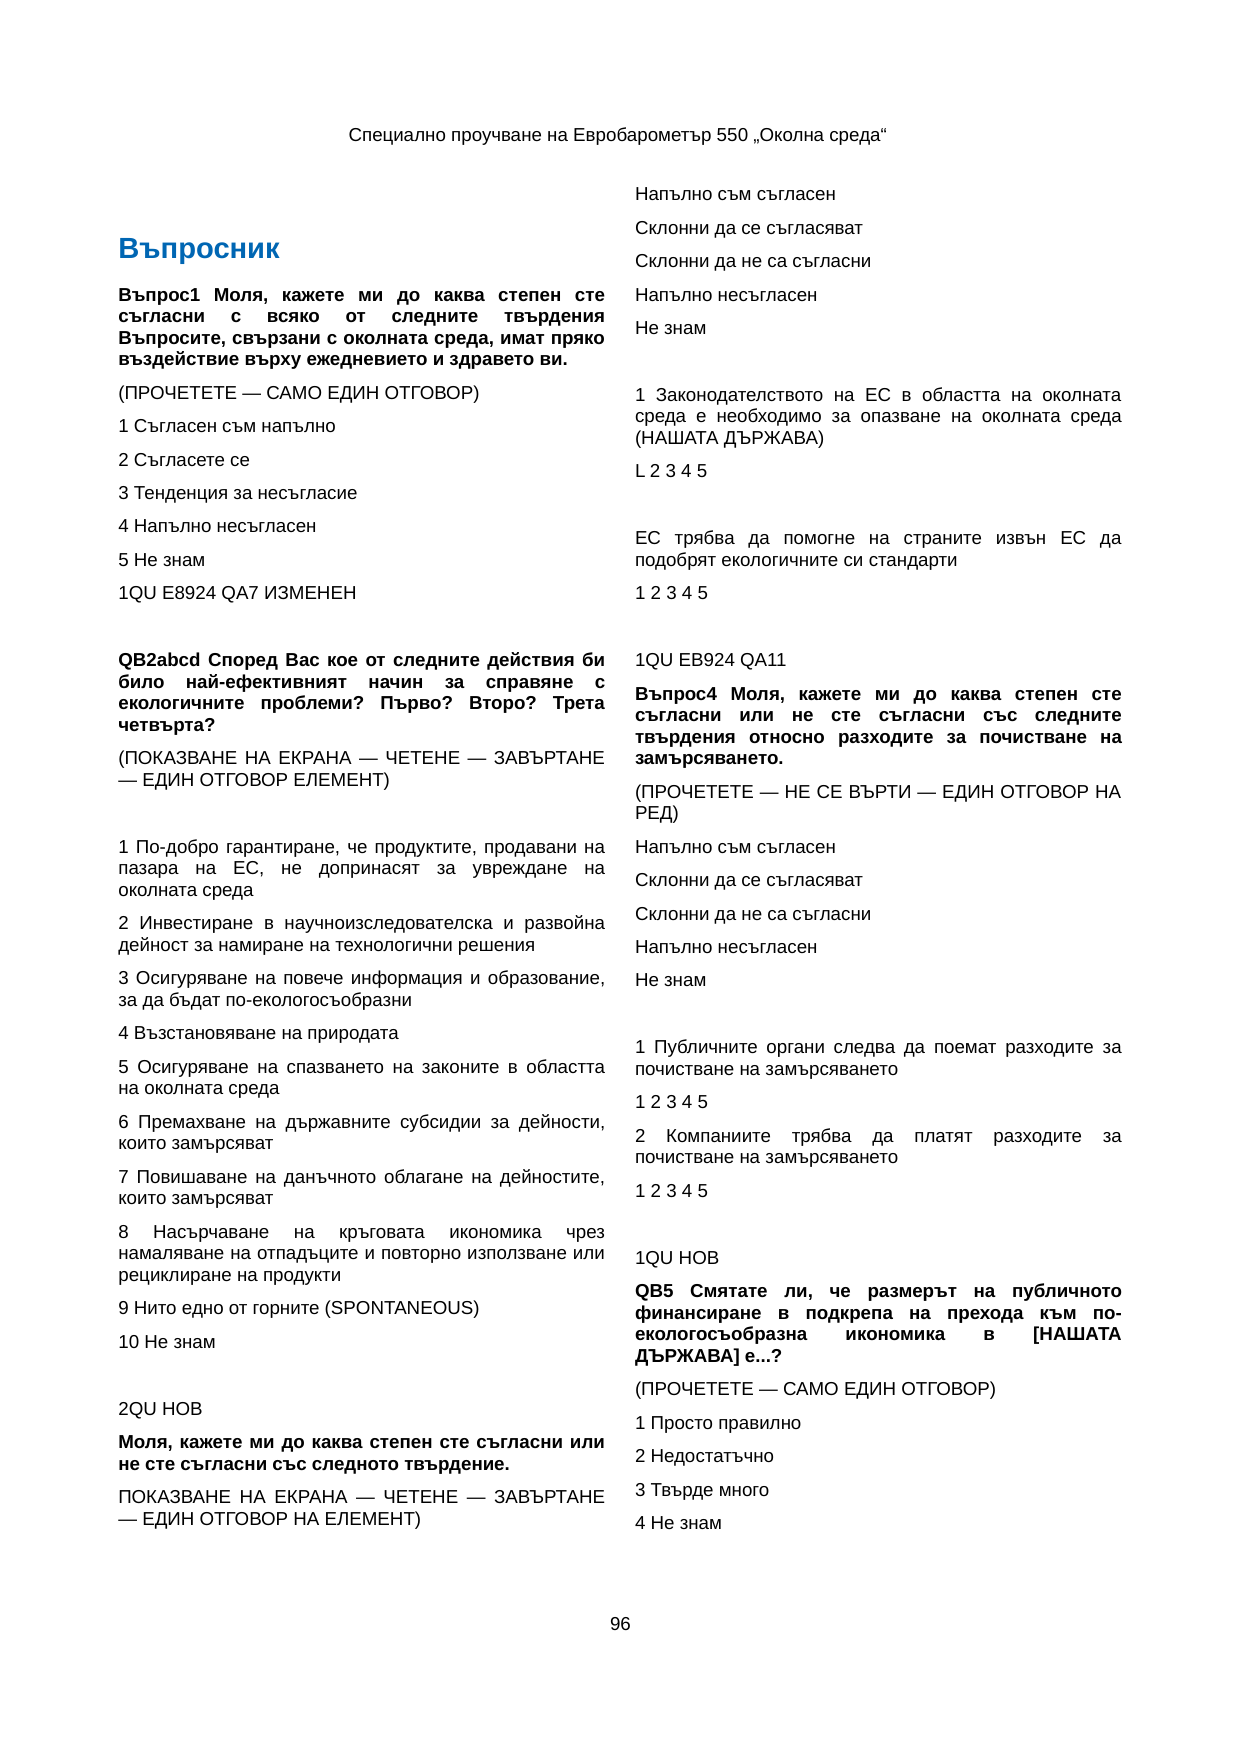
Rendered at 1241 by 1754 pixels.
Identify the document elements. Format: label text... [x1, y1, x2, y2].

text 2 Съгласете се [118, 448, 605, 470]
text Склонни да не са съгласни [635, 250, 1122, 271]
text 2 Недостатъчно [635, 1445, 1122, 1466]
text 10 Не знам [118, 1331, 605, 1352]
text 2 Инвестиране в научноизследователска и развойна дейност за намиране на технологични решения [118, 912, 605, 955]
text (ПРОЧЕТЕТЕ — САМО ЕДИН ОТГОВОР) [118, 381, 605, 403]
text 7 Повишаване на данъчното облагане на дейностите, които замърсяват [118, 1166, 605, 1209]
text Напълно съм съгласен [635, 183, 1122, 204]
text Не знам [635, 969, 1122, 991]
text (ПРОЧЕТЕТЕ — НЕ СЕ ВЪРТИ — ЕДИН ОТГОВОР НА РЕД) [635, 781, 1122, 824]
text 1 2 3 4 5 [635, 1091, 1122, 1113]
text 3 Твърде много [635, 1478, 1122, 1500]
text 4 Възстановяване на природата [118, 1022, 605, 1044]
text QB2abcd Според Вас кое от следните действия би било най-ефективният начин за справяне с екологичните проблеми? Първо? Второ? Трета четвърта? [118, 649, 605, 735]
text Не знам [635, 317, 1122, 338]
text 1 Законодателството на ЕС в областта на околната среда е необходимо за опазване на околната среда (НАШАТА ДЪРЖАВА) [635, 384, 1122, 448]
text 3 Тенденция за несъгласие [118, 482, 605, 503]
text Въпрос1 Моля, кажете ми до каква степен сте съгласни с всяко от следните твърдения Въпросите, свързани с околната среда, имат пряко въздействие върху ежедневието и здравето ви. [118, 283, 605, 369]
text (ПРОЧЕТЕТЕ — САМО ЕДИН ОТГОВОР) [635, 1378, 1122, 1399]
text Напълно съм съгласен [635, 836, 1122, 857]
text 1 Просто правилно [635, 1411, 1122, 1433]
text 1 По-добро гарантиране, че продуктите, продавани на пазара на ЕС, не допринасят за увреждане на околната среда [118, 836, 605, 900]
text Моля, кажете ми до каква степен сте съгласни или не сте съгласни със следното твърдение. [118, 1431, 605, 1474]
text Склонни да се съгласяват [635, 869, 1122, 891]
text 3 Осигуряване на повече информация и образование, за да бъдат по-екологосъобразни [118, 967, 605, 1010]
text 1 Публичните органи следва да поемат разходите за почистване на замърсяването [635, 1036, 1122, 1079]
text 8 Насърчаване на кръговата икономика чрез намаляване на отпадъците и повторно използване или рециклиране на продукти [118, 1221, 605, 1285]
text (ПОКАЗВАНЕ НА ЕКРАНА — ЧЕТЕНЕ — ЗАВЪРТАНЕ — ЕДИН ОТГОВОР ЕЛЕМЕНТ) [118, 747, 605, 790]
text Въпрос4 Моля, кажете ми до каква степен сте съгласни или не сте съгласни със следните твърдения относно разходите за почистване на замърсяването. [635, 682, 1122, 769]
text 1QU НОВ [635, 1246, 1122, 1268]
text 6 Премахване на държавните субсидии за дейности, които замърсяват [118, 1111, 605, 1154]
text Напълно несъгласен [635, 283, 1122, 305]
text ЕС трябва да помогне на страните извън ЕС да подобрят екологичните си стандарти [635, 527, 1122, 570]
text L 2 3 4 5 [635, 460, 1122, 482]
text 2QU НОВ [118, 1397, 605, 1419]
text QB5 Смятате ли, че размерът на публичното финансиране в подкрепа на прехода към по-екологосъобразна икономика в [НАШАТА ДЪРЖАВА] е...? [635, 1280, 1122, 1366]
text 1 2 3 4 5 [635, 582, 1122, 604]
text 4 Напълно несъгласен [118, 515, 605, 537]
text Склонни да се съгласяват [635, 216, 1122, 238]
subtitle Въпросник [118, 231, 605, 265]
text 1QU EB924 QA11 [635, 649, 1122, 671]
text 1 2 3 4 5 [635, 1179, 1122, 1201]
text 1QU E8924 QA7 ИЗМЕНЕН [118, 582, 605, 604]
text 1 Съгласен съм напълно [118, 415, 605, 436]
text ПОКАЗВАНЕ НА ЕКРАНА — ЧЕТЕНЕ — ЗАВЪРТАНЕ — ЕДИН ОТГОВОР НА ЕЛЕМЕНТ) [118, 1486, 605, 1529]
text 5 Не знам [118, 549, 605, 570]
text Напълно несъгласен [635, 936, 1122, 957]
text 4 Не знам [635, 1512, 1122, 1533]
text 5 Осигуряване на спазването на законите в областта на околната среда [118, 1056, 605, 1099]
text 9 Нито едно от горните (SPONTANEOUS) [118, 1297, 605, 1319]
text Склонни да не са съгласни [635, 902, 1122, 924]
text 2 Компаниите трябва да платят разходите за почистване на замърсяването [635, 1124, 1122, 1168]
